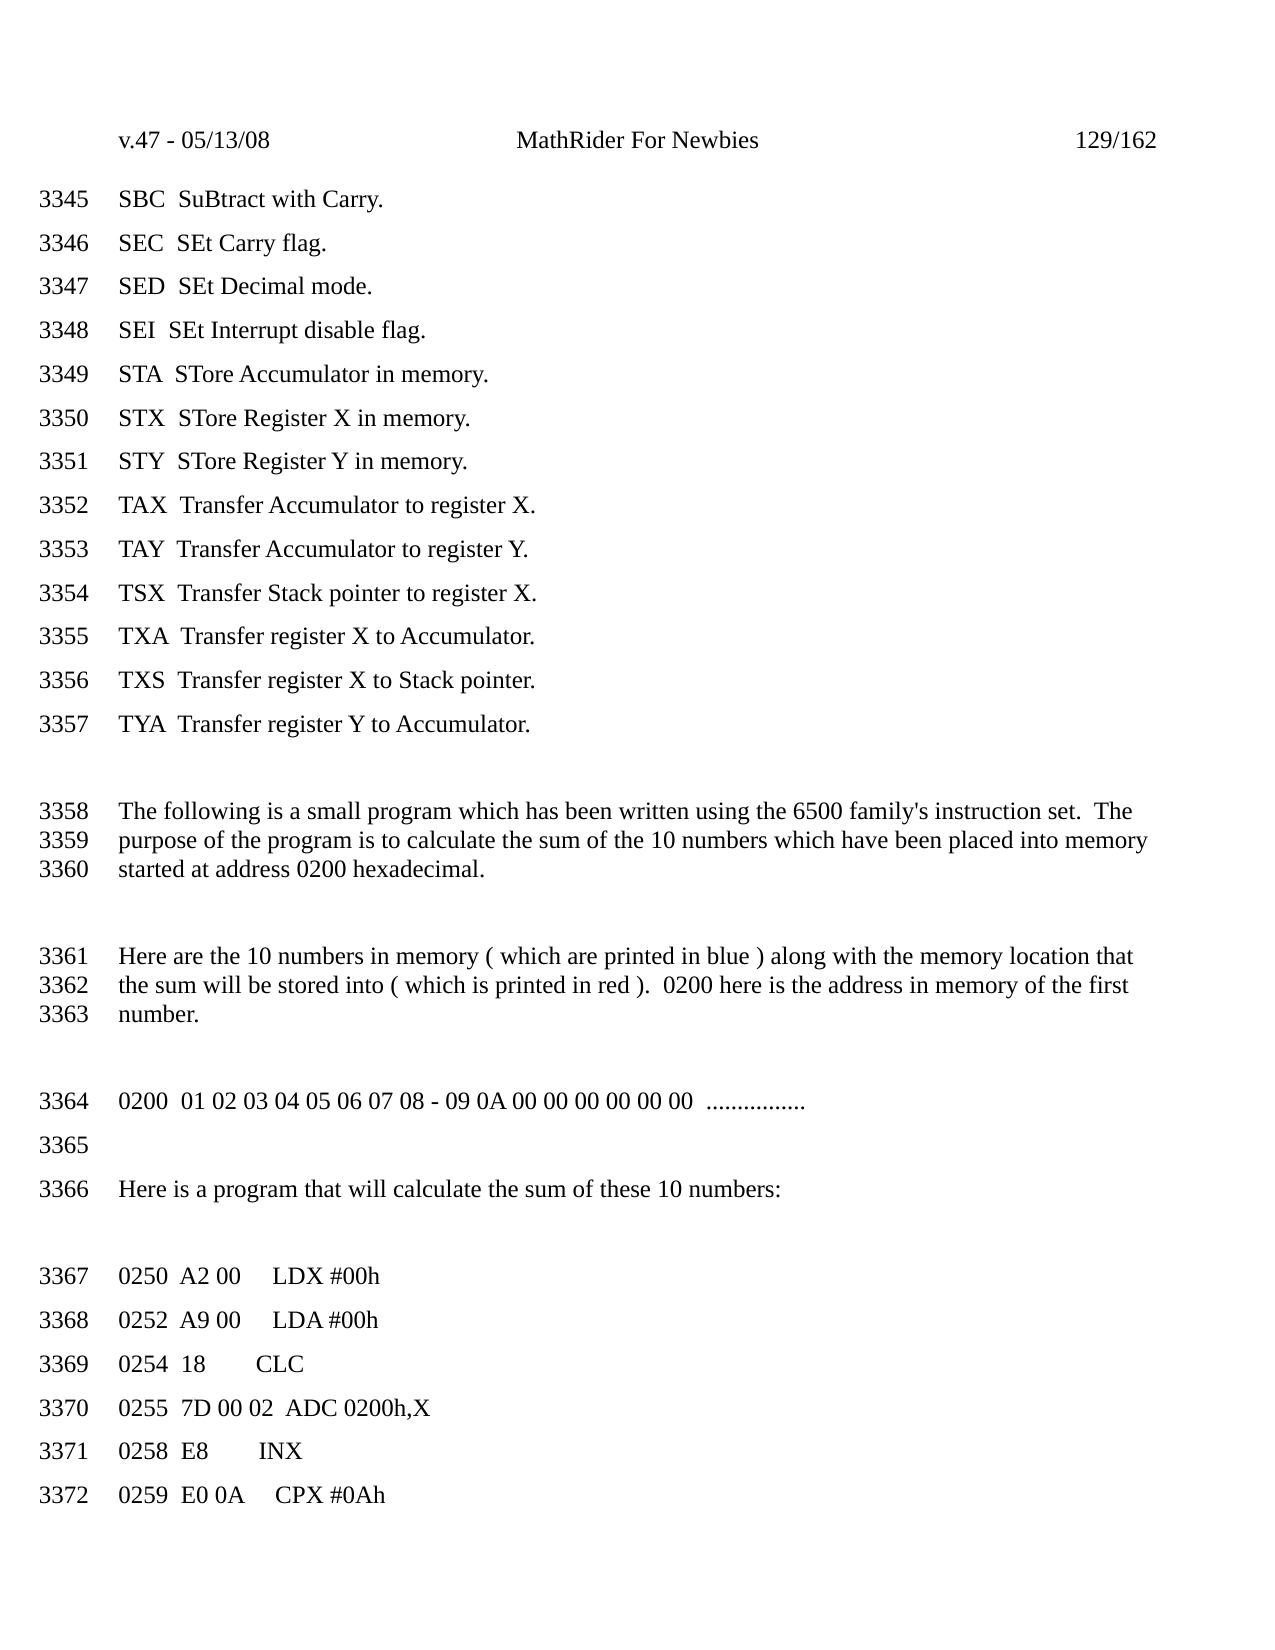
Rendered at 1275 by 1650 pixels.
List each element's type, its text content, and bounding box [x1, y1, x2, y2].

text STX STore Register X in memory. [118, 403, 1157, 431]
text SEC SEt Carry flag. [118, 228, 1157, 256]
text 0200 01 02 03 04 05 06 07 08 - 09 0A 00 00 00 00 00 00 ................ [118, 1086, 1157, 1115]
text TYA Transfer register Y to Accumulator. [118, 709, 1157, 738]
text Here are the 10 numbers in memory ( which are printed in blue ) along with the memory location that the sum will be stored into ( which is printed in red ). 0200 here is the address in memory of the first number. [118, 941, 1157, 1028]
text 0258 E8 INX [118, 1436, 1157, 1465]
text STA STore Accumulator in memory. [118, 359, 1157, 388]
text 0254 18 CLC [118, 1349, 1157, 1378]
text Here is a program that will calculate the sum of these 10 numbers: [118, 1174, 1157, 1203]
text SED SEt Decimal mode. [118, 271, 1157, 300]
text The following is a small program which has been written using the 6500 family's instruction set. The purpose of the program is to calculate the sum of the 10 numbers which have been placed into memory started at address 0200 hexadecimal. [118, 796, 1157, 883]
text 0252 A9 00 LDA #00h [118, 1305, 1157, 1334]
text TXA Transfer register X to Accumulator. [118, 621, 1157, 650]
text SEI SEt Interrupt disable flag. [118, 315, 1157, 344]
text STY STore Register Y in memory. [118, 446, 1157, 475]
text TAY Transfer Accumulator to register Y. [118, 534, 1157, 563]
text TXS Transfer register X to Stack pointer. [118, 665, 1157, 694]
text TSX Transfer Stack pointer to register X. [118, 578, 1157, 606]
text SBC SuBtract with Carry. [118, 184, 1157, 213]
text 0259 E0 0A CPX #0Ah [118, 1480, 1157, 1509]
text TAX Transfer Accumulator to register X. [118, 490, 1157, 519]
text 0250 A2 00 LDX #00h [118, 1261, 1157, 1290]
text 0255 7D 00 02 ADC 0200h,X [118, 1393, 1157, 1421]
